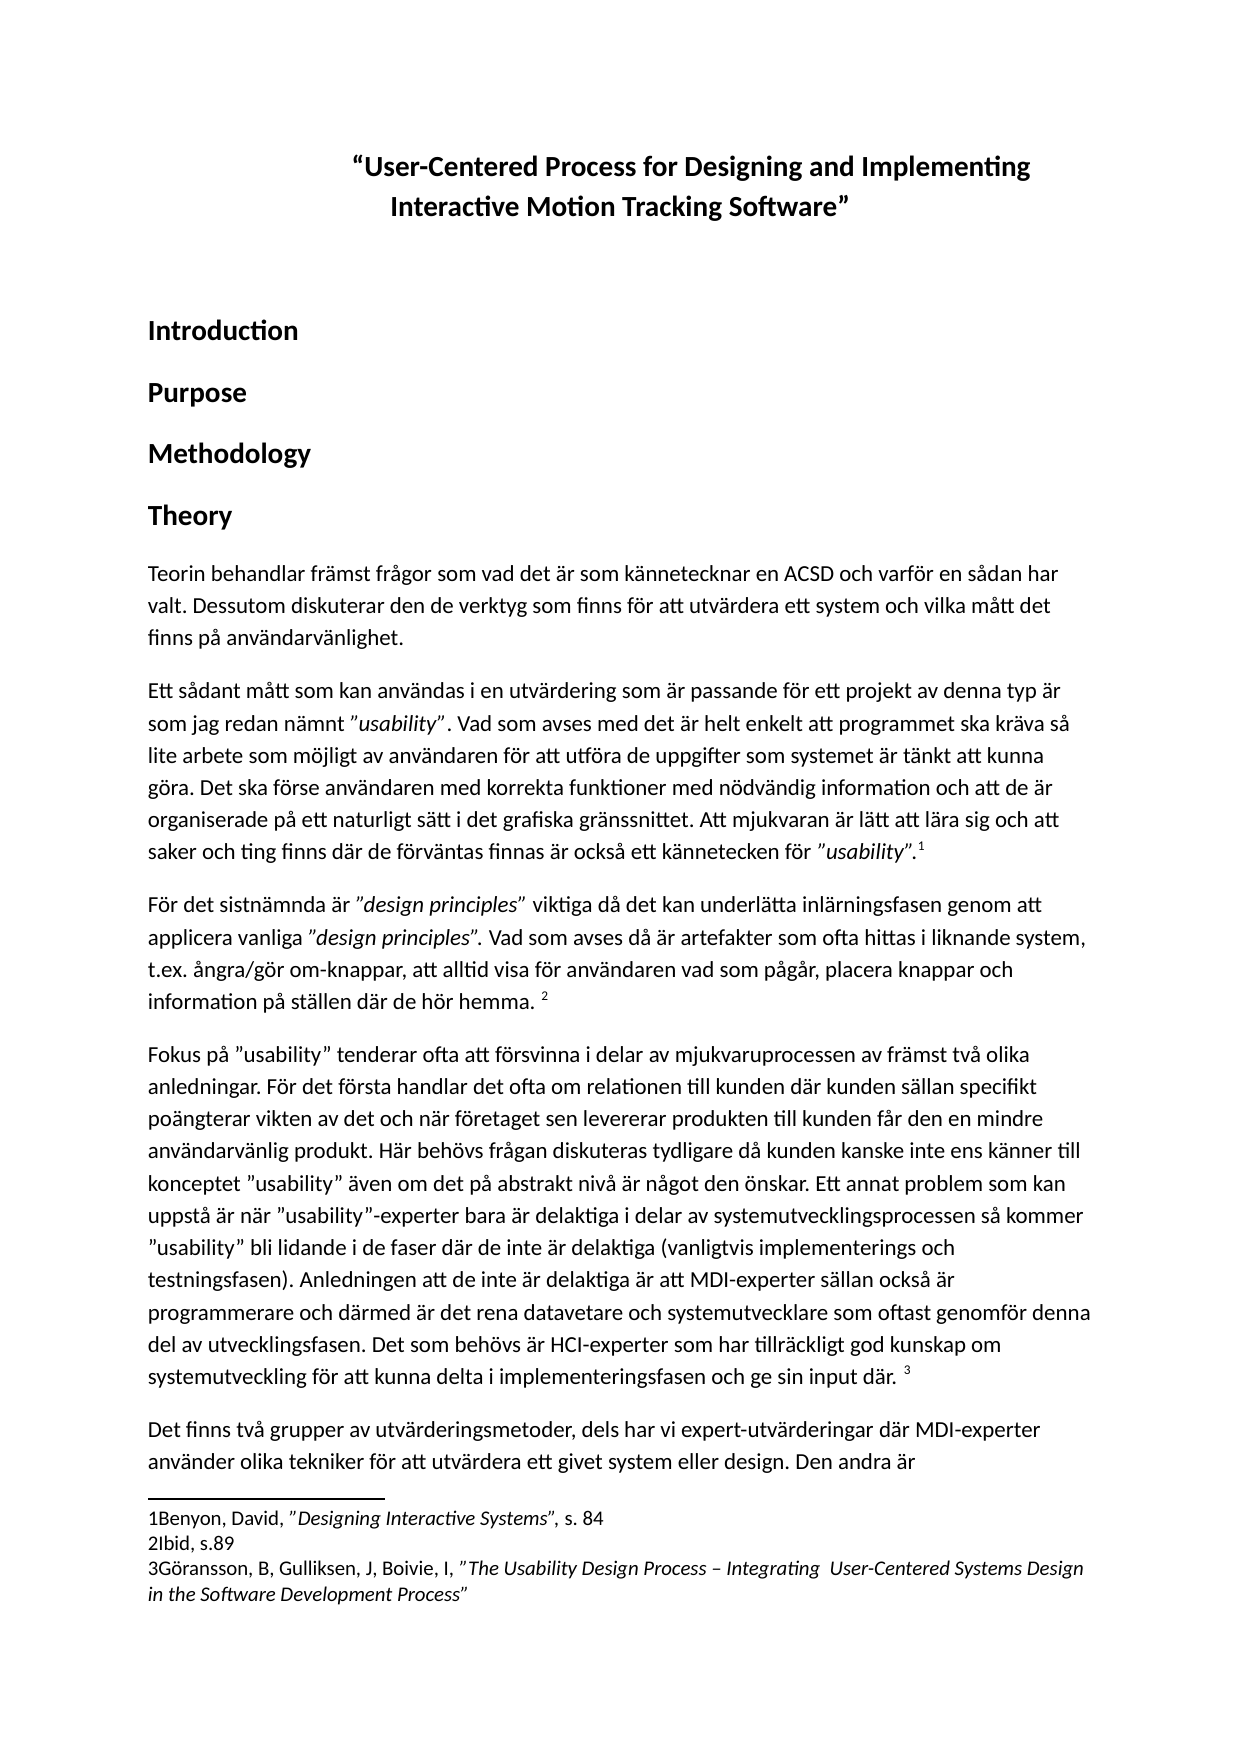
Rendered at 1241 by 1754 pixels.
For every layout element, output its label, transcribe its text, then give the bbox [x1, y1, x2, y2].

text Purpose [148, 374, 1093, 409]
text Det finns två grupper av utvärderingsmetoder, dels har vi expert-utvärderingar där MDI-experter använder olika tekniker för att utvärdera ett givet system eller design. Den andra är [148, 1415, 1093, 1475]
text Methodology [148, 436, 1093, 471]
text “User-Centered Process for Designing and Implementing Interactive Motion Tracking Software” [148, 148, 1093, 224]
text Göransson, B, Gulliksen, J, Boivie, I, ”The Usability Design Process – Integrating User-Centered Systems Design in the Software Development Process” [148, 1556, 1093, 1606]
text För det sistnämnda är ”design principles” viktiga då det kan underlätta inlärningsfasen genom att applicera vanliga ”design principles”. Vad som avses då är artefakter som ofta hittas i liknande system, t.ex. ångra/gör om-knappar, att alltid visa för användaren vad som pågår, placera knappar och information på ställen där de hör hemma. [148, 891, 1093, 1015]
text Ibid, s.89 [148, 1530, 1093, 1556]
text Benyon, David, ”Designing Interactive Systems”, s. 84 [148, 1505, 1093, 1530]
text Introduction [148, 312, 1093, 348]
text Theory [148, 497, 1093, 533]
text Teorin behandlar främst frågor som vad det är som kännetecknar en ACSD och varför en sådan har valt. Dessutom diskuterar den de verktyg som finns för att utvärdera ett system och vilka mått det finns på användarvänlighet. [148, 559, 1093, 652]
text Ett sådant mått som kan användas i en utvärdering som är passande för ett projekt av denna typ är som jag redan nämnt ”usability”. Vad som avses med det är helt enkelt att programmet ska kräva så lite arbete som möjligt av användaren för att utföra de uppgifter som systemet är tänkt att kunna göra. Det ska förse användaren med korrekta funktioner med nödvändig information och att de är organiserade på ett naturligt sätt i det grafiska gränssnittet. Att mjukvaran är lätt att lära sig och att saker och ting finns där de förväntas finnas är också ett kännetecken för ”usability”. [148, 677, 1093, 866]
text Fokus på ”usability” tenderar ofta att försvinna i delar av mjukvaruprocessen av främst två olika anledningar. För det första handlar det ofta om relationen till kunden där kunden sällan specifikt poängterar vikten av det och när företaget sen levererar produkten till kunden får den en mindre användarvänlig produkt. Här behövs frågan diskuteras tydligare då kunden kanske inte ens känner till konceptet ”usability” även om det på abstrakt nivå är något den önskar. Ett annat problem som kan uppstå är när ”usability”-experter bara är delaktiga i delar av systemutvecklingsprocessen så kommer ”usability” bli lidande i de faser där de inte är delaktiga (vanligtvis implementerings och testningsfasen). Anledningen att de inte är delaktiga är att MDI-experter sällan också är programmerare och därmed är det rena datavetare och systemutvecklare som oftast genomför denna del av utvecklingsfasen. Det som behövs är HCI-experter som har tillräckligt god kunskap om systemutveckling för att kunna delta i implementeringsfasen och ge sin input där. [148, 1040, 1093, 1390]
